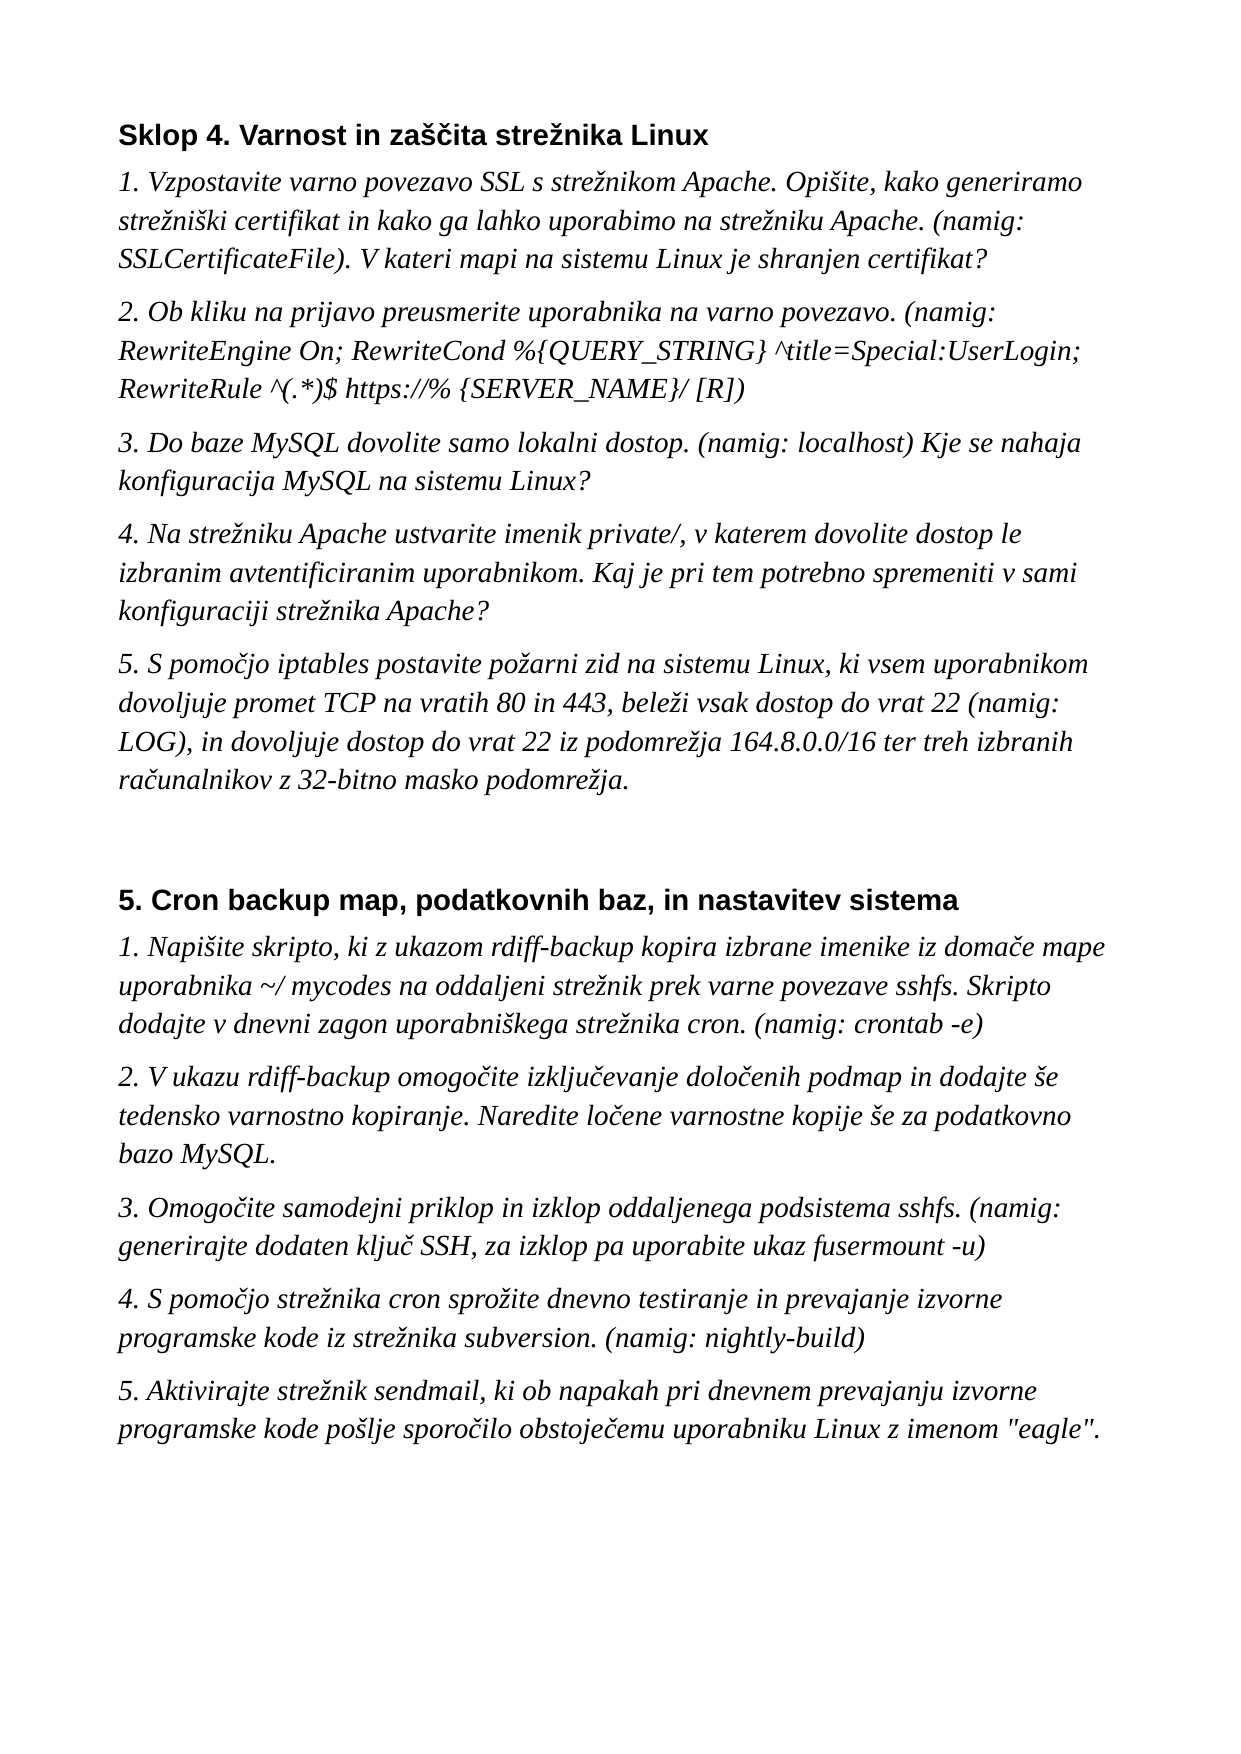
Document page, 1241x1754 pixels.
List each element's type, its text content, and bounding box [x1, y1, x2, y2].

text 4. Na strežniku Apache ustvarite imenik private/, v katerem dovolite dostop le izbranim avtentificiranim uporabnikom. Kaj je pri tem potrebno spremeniti v sami konfiguraciji strežnika Apache? [118, 516, 1122, 627]
text 4. S pomočjo strežnika cron sprožite dnevno testiranje in prevajanje izvorne programske kode iz strežnika subversion. (namig: nightly-build) [118, 1281, 1122, 1353]
text 1. Napišite skripto, ki z ukazom rdiff-backup kopira izbrane imenike iz domače mape uporabnika ~/ mycodes na oddaljeni strežnik prek varne povezave sshfs. Skripto dodajte v dnevni zagon uporabniškega strežnika cron. (namig: crontab -e) [118, 929, 1122, 1040]
text 5. S pomočjo iptables postavite požarni zid na sistemu Linux, ki vsem uporabnikom dovoljuje promet TCP na vratih 80 in 443, beleži vsak dostop do vrat 22 (namig: LOG), in dovoljuje dostop do vrat 22 iz podomrežja 164.8.0.0/16 ter treh izbranih računalnikov z 32-bitno masko podomrežja. [118, 647, 1122, 796]
text 3. Do baze MySQL dovolite samo lokalni dostop. (namig: localhost) Kje se nahaja konfiguracija MySQL na sistemu Linux? [118, 425, 1122, 497]
text 2. V ukazu rdiff-backup omogočite izključevanje določenih podmap in dodajte še tedensko varnostno kopiranje. Naredite ločene varnostne kopije še za podatkovno bazo MySQL. [118, 1059, 1122, 1170]
text 3. Omogočite samodejni priklop in izklop oddaljenega podsistema sshfs. (namig: generirajte dodaten ključ SSH, za izklop pa uporabite ukaz fusermount -u) [118, 1190, 1122, 1262]
subtitle Sklop 4. Varnost in zaščita strežnika Linux [118, 118, 1122, 152]
text 1. Vzpostavite varno povezavo SSL s strežnikom Apache. Opišite, kako generiramo strežniški certifikat in kako ga lahko uporabimo na strežniku Apache. (namig: SSLCertificateFile). V kateri mapi na sistemu Linux je shranjen certifikat? [118, 164, 1122, 275]
subtitle 5. Cron backup map, podatkovnih baz, in nastavitev sistema [118, 883, 1122, 917]
text 5. Aktivirajte strežnik sendmail, ki ob napakah pri dnevnem prevajanju izvorne programske kode pošlje sporočilo obstoječemu uporabniku Linux z imenom "eagle". [118, 1373, 1122, 1445]
text 2. Ob kliku na prijavo preusmerite uporabnika na varno povezavo. (namig: RewriteEngine On; RewriteCond %{QUERY_STRING} ^title=Special:UserLogin; RewriteRule ^(.*)$ https://% {SERVER_NAME}/ [R]) [118, 294, 1122, 405]
